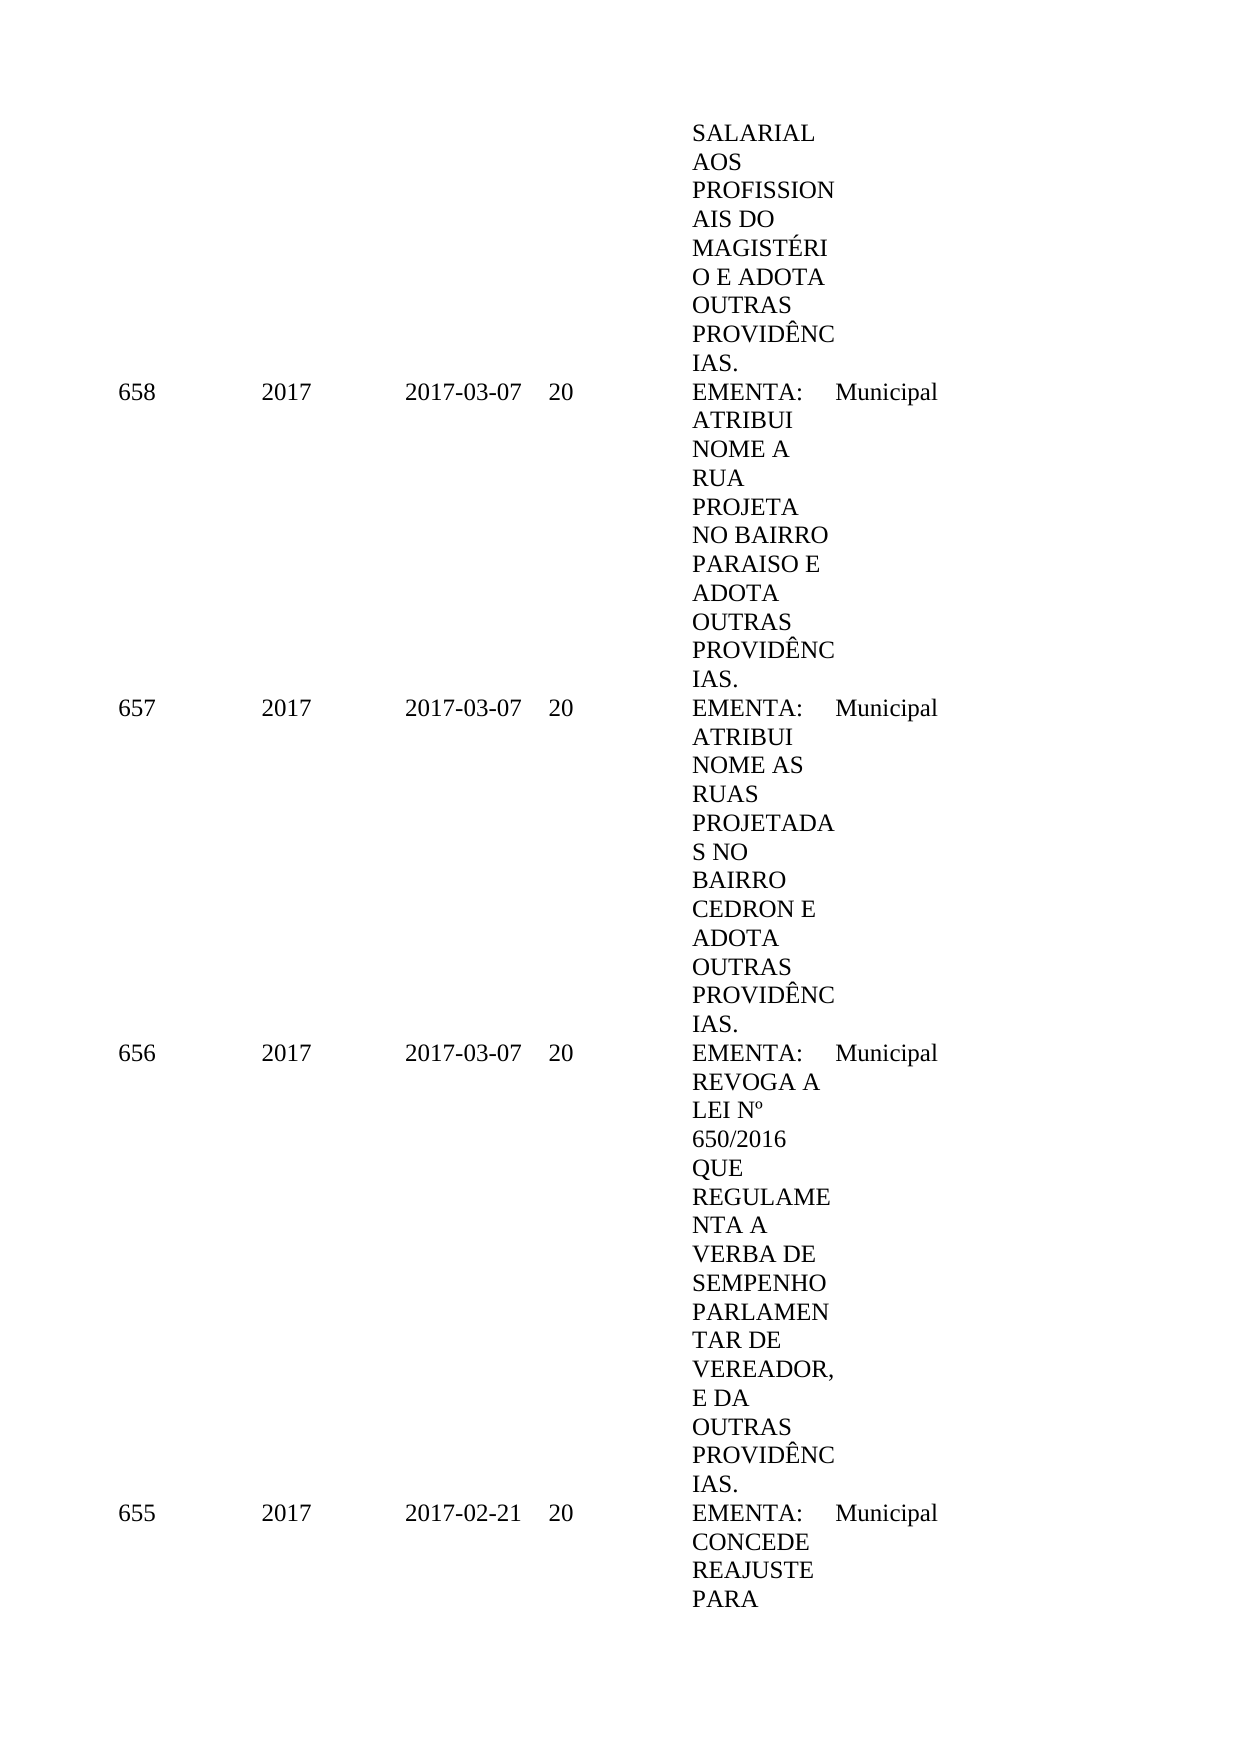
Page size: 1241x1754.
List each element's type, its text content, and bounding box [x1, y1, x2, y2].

table_cell 2017-03-07 [405, 693, 548, 1038]
table_cell 2017-03-07 [405, 377, 548, 693]
table_cell 20 [548, 377, 692, 693]
table_cell EMENTA: ATRIBUI NOME AS RUAS PROJETADAS NO BAIRRO CEDRON E ADOTA OUTRAS PROVIDÊNCIAS. [692, 693, 835, 1038]
table_cell Municipal [835, 1498, 979, 1613]
table_cell [979, 118, 1122, 377]
table_cell 20 [548, 693, 692, 1038]
table_cell SALARIAL AOS PROFISSIONAIS DO MAGISTÉRIO E ADOTA OUTRAS PROVIDÊNCIAS. [692, 118, 835, 377]
table_cell 2017 [261, 1498, 405, 1613]
table_cell [405, 118, 548, 377]
table_cell 2017-02-21 [405, 1498, 548, 1613]
table_cell 2017 [261, 693, 405, 1038]
table_cell 2017 [261, 377, 405, 693]
table_cell [979, 1498, 1122, 1613]
table_cell 658 [118, 377, 261, 693]
table_cell 655 [118, 1498, 261, 1613]
table_cell [979, 693, 1122, 1038]
table_cell 2017-03-07 [405, 1038, 548, 1498]
table_cell EMENTA: ATRIBUI NOME A RUA PROJETA NO BAIRRO PARAISO E ADOTA OUTRAS PROVIDÊNCIAS. [692, 377, 835, 693]
table_cell [548, 118, 692, 377]
table_cell 657 [118, 693, 261, 1038]
table_cell [979, 377, 1122, 693]
table_cell EMENTA: REVOGA A LEI Nº 650/2016 QUE REGULAMENTA A VERBA DE SEMPENHO PARLAMENTAR DE VEREADOR, E DA OUTRAS PROVIDÊNCIAS. [692, 1038, 835, 1498]
table_cell 2017 [261, 1038, 405, 1498]
table_cell [118, 118, 261, 377]
table_cell 20 [548, 1498, 692, 1613]
table_cell [835, 118, 979, 377]
table_cell [979, 1038, 1122, 1498]
table_cell [261, 118, 405, 377]
table_cell 656 [118, 1038, 261, 1498]
table_cell 20 [548, 1038, 692, 1498]
table_cell EMENTA: CONCEDE REAJUSTE PARA [692, 1498, 835, 1613]
table_cell Municipal [835, 377, 979, 693]
table_cell Municipal [835, 1038, 979, 1498]
table_cell Municipal [835, 693, 979, 1038]
